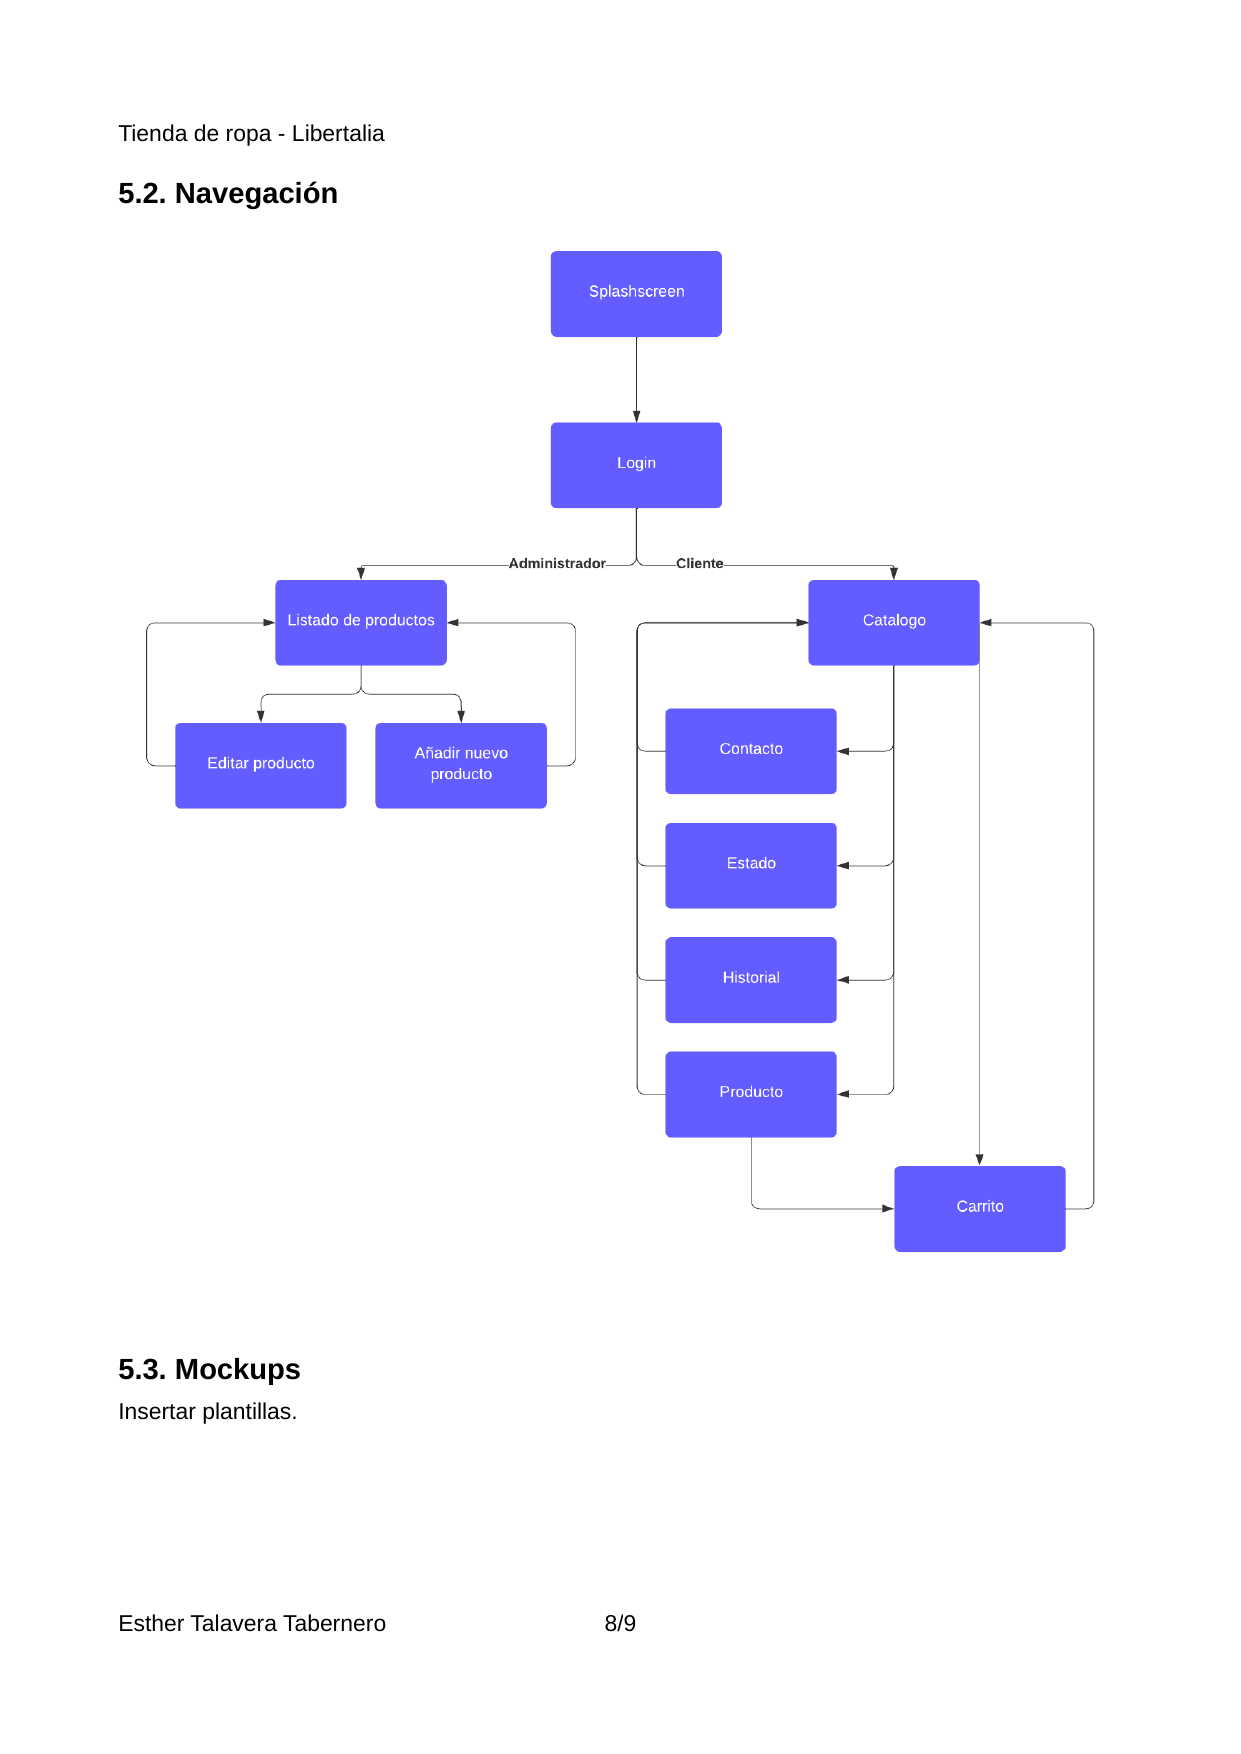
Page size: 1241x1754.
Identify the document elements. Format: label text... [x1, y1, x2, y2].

subtitle 5.2. Navegación [118, 176, 1122, 210]
picture [118, 222, 1123, 1280]
text Insertar plantillas. [118, 1398, 1122, 1425]
subtitle 5.3. Mockups [118, 1352, 1122, 1386]
